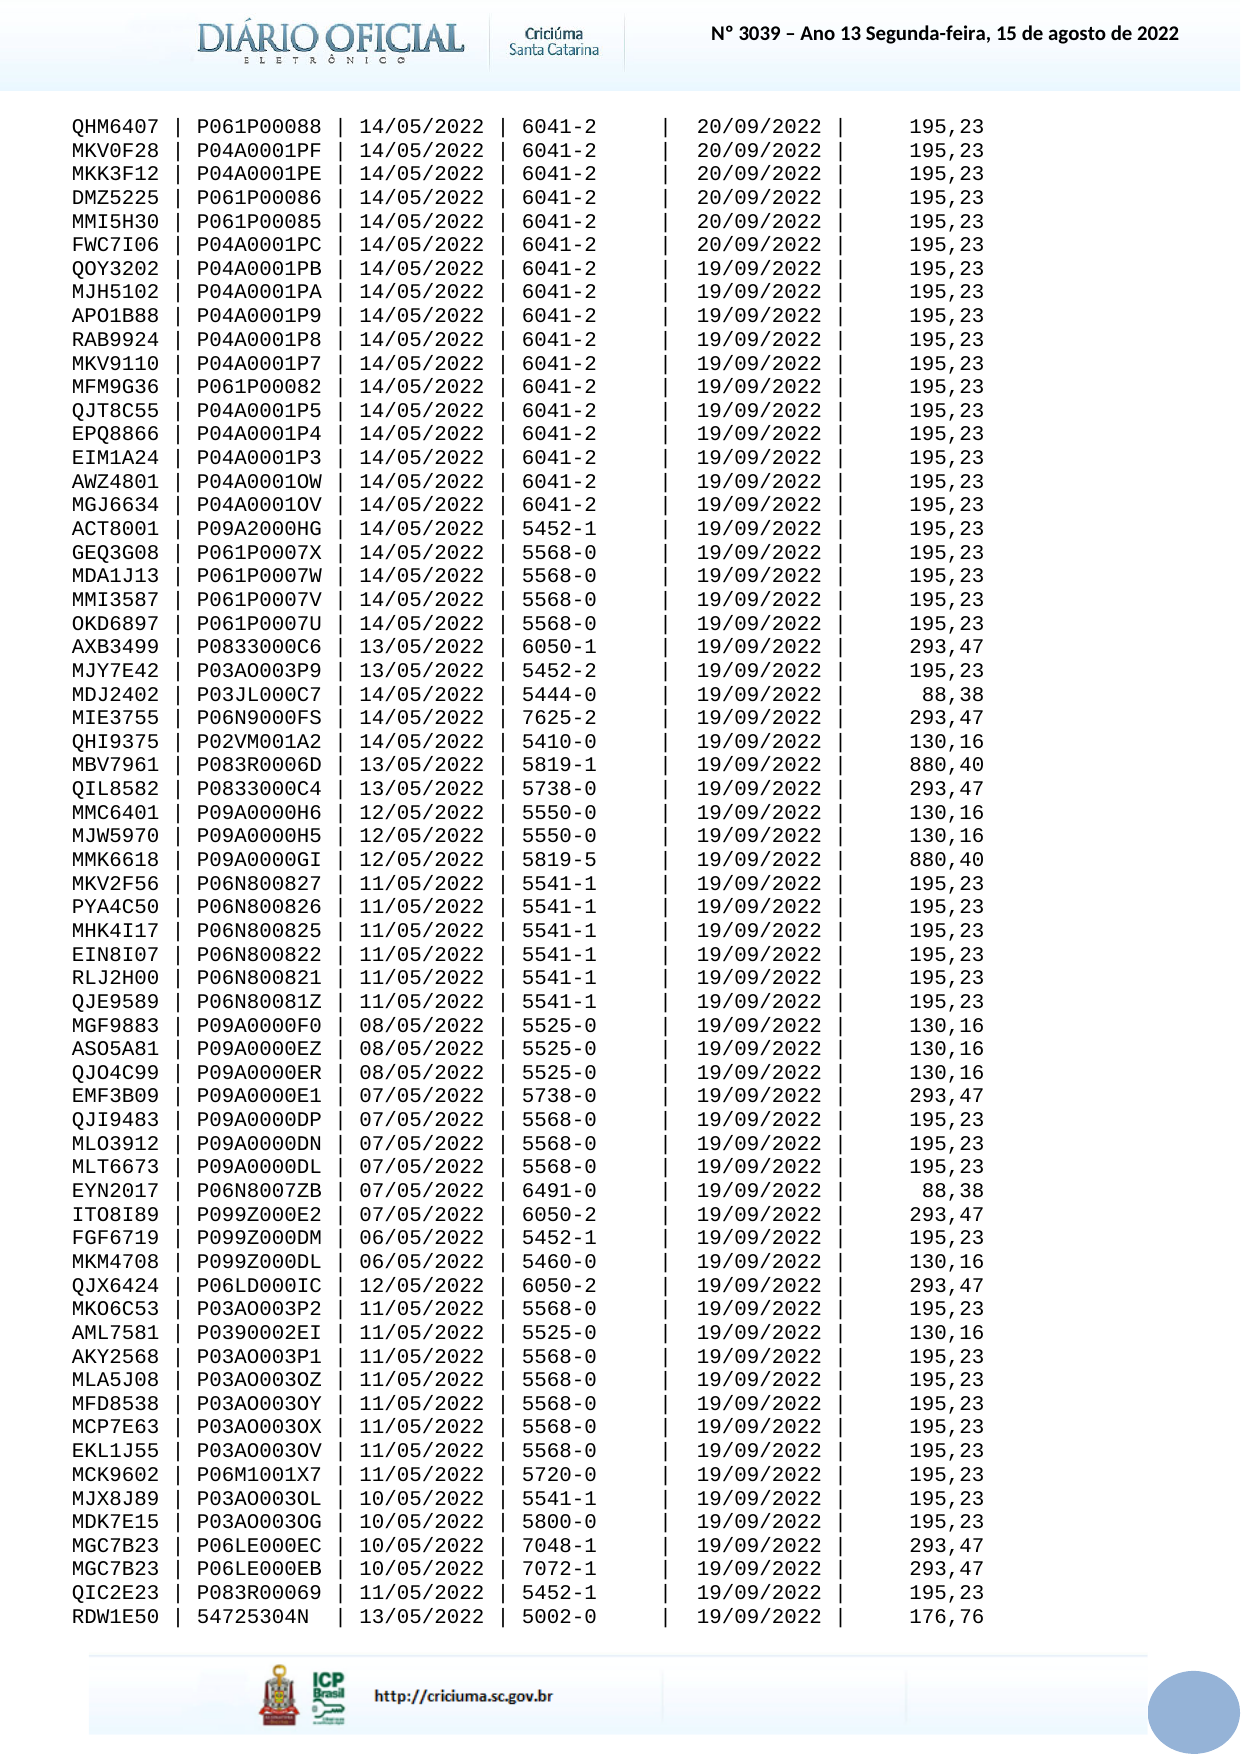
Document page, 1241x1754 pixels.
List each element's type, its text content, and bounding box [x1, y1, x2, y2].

text MKK3F12 | P04A0001PE | 14/05/2022 | 6041-2 | 20/09/2022 | 195,23 [59, 163, 1181, 187]
text ASO5A81 | P09A0000EZ | 08/05/2022 | 5525-0 | 19/09/2022 | 130,16 [59, 1038, 1181, 1062]
text AWZ4801 | P04A0001OW | 14/05/2022 | 6041-2 | 19/09/2022 | 195,23 [59, 471, 1181, 494]
text MJH5102 | P04A0001PA | 14/05/2022 | 6041-2 | 19/09/2022 | 195,23 [59, 282, 1181, 305]
text MLO3912 | P09A0000DN | 07/05/2022 | 5568-0 | 19/09/2022 | 195,23 [59, 1133, 1181, 1156]
text MLA5J08 | P03AO003OZ | 11/05/2022 | 5568-0 | 19/09/2022 | 195,23 [59, 1369, 1181, 1393]
text MDK7E15 | P03AO003OG | 10/05/2022 | 5800-0 | 19/09/2022 | 195,23 [59, 1511, 1181, 1535]
text MKM4708 | P099Z000DL | 06/05/2022 | 5460-0 | 19/09/2022 | 130,16 [59, 1251, 1181, 1275]
text MGJ6634 | P04A0001OV | 14/05/2022 | 6041-2 | 19/09/2022 | 195,23 [59, 494, 1181, 518]
text EPQ8866 | P04A0001P4 | 14/05/2022 | 6041-2 | 19/09/2022 | 195,23 [59, 423, 1181, 447]
text MJY7E42 | P03AO003P9 | 13/05/2022 | 5452-2 | 19/09/2022 | 195,23 [59, 660, 1181, 683]
text MKV9110 | P04A0001P7 | 14/05/2022 | 6041-2 | 19/09/2022 | 195,23 [59, 352, 1181, 376]
text MKO6C53 | P03AO003P2 | 11/05/2022 | 5568-0 | 19/09/2022 | 195,23 [59, 1298, 1181, 1322]
text QJX6424 | P06LD000IC | 12/05/2022 | 6050-2 | 19/09/2022 | 293,47 [59, 1275, 1181, 1298]
text QJI9483 | P09A0000DP | 07/05/2022 | 5568-0 | 19/09/2022 | 195,23 [59, 1109, 1181, 1133]
text MCP7E63 | P03AO003OX | 11/05/2022 | 5568-0 | 19/09/2022 | 195,23 [59, 1417, 1181, 1440]
text MGC7B23 | P06LE000EC | 10/05/2022 | 7048-1 | 19/09/2022 | 293,47 [59, 1535, 1181, 1558]
text AML7581 | P0390002EI | 11/05/2022 | 5525-0 | 19/09/2022 | 130,16 [59, 1322, 1181, 1346]
text QOY3202 | P04A0001PB | 14/05/2022 | 6041-2 | 19/09/2022 | 195,23 [59, 258, 1181, 282]
text EIN8I07 | P06N800822 | 11/05/2022 | 5541-1 | 19/09/2022 | 195,23 [59, 944, 1181, 967]
text GEQ3G08 | P061P0007X | 14/05/2022 | 5568-0 | 19/09/2022 | 195,23 [59, 542, 1181, 565]
text MBV7961 | P083R0006D | 13/05/2022 | 5819-1 | 19/09/2022 | 880,40 [59, 754, 1181, 778]
text DMZ5225 | P061P00086 | 14/05/2022 | 6041-2 | 20/09/2022 | 195,23 [59, 187, 1181, 211]
text MMC6401 | P09A0000H6 | 12/05/2022 | 5550-0 | 19/09/2022 | 130,16 [59, 802, 1181, 825]
text RLJ2H00 | P06N800821 | 11/05/2022 | 5541-1 | 19/09/2022 | 195,23 [59, 967, 1181, 991]
text MFM9G36 | P061P00082 | 14/05/2022 | 6041-2 | 19/09/2022 | 195,23 [59, 376, 1181, 400]
text QHI9375 | P02VM001A2 | 14/05/2022 | 5410-0 | 19/09/2022 | 130,16 [59, 731, 1181, 754]
text FGF6719 | P099Z000DM | 06/05/2022 | 5452-1 | 19/09/2022 | 195,23 [59, 1227, 1181, 1251]
text EKL1J55 | P03AO003OV | 11/05/2022 | 5568-0 | 19/09/2022 | 195,23 [59, 1440, 1181, 1464]
text EMF3B09 | P09A0000E1 | 07/05/2022 | 5738-0 | 19/09/2022 | 293,47 [59, 1086, 1181, 1109]
text FWC7I06 | P04A0001PC | 14/05/2022 | 6041-2 | 20/09/2022 | 195,23 [59, 234, 1181, 258]
text ACT8001 | P09A2000HG | 14/05/2022 | 5452-1 | 19/09/2022 | 195,23 [59, 518, 1181, 542]
text MIE3755 | P06N9000FS | 14/05/2022 | 7625-2 | 19/09/2022 | 293,47 [59, 707, 1181, 731]
text MMK6618 | P09A0000GI | 12/05/2022 | 5819-5 | 19/09/2022 | 880,40 [59, 849, 1181, 873]
text AXB3499 | P0833000C6 | 13/05/2022 | 6050-1 | 19/09/2022 | 293,47 [59, 636, 1181, 660]
text ITO8I89 | P099Z000E2 | 07/05/2022 | 6050-2 | 19/09/2022 | 293,47 [59, 1204, 1181, 1227]
text MGC7B23 | P06LE000EB | 10/05/2022 | 7072-1 | 19/09/2022 | 293,47 [59, 1558, 1181, 1582]
text MKV0F28 | P04A0001PF | 14/05/2022 | 6041-2 | 20/09/2022 | 195,23 [59, 140, 1181, 163]
text MHK4I17 | P06N800825 | 11/05/2022 | 5541-1 | 19/09/2022 | 195,23 [59, 920, 1181, 944]
text OKD6897 | P061P0007U | 14/05/2022 | 5568-0 | 19/09/2022 | 195,23 [59, 613, 1181, 636]
text MKV2F56 | P06N800827 | 11/05/2022 | 5541-1 | 19/09/2022 | 195,23 [59, 873, 1181, 896]
text PYA4C50 | P06N800826 | 11/05/2022 | 5541-1 | 19/09/2022 | 195,23 [59, 896, 1181, 920]
text AKY2568 | P03AO003P1 | 11/05/2022 | 5568-0 | 19/09/2022 | 195,23 [59, 1346, 1181, 1369]
text RAB9924 | P04A0001P8 | 14/05/2022 | 6041-2 | 19/09/2022 | 195,23 [59, 329, 1181, 352]
text QHM6407 | P061P00088 | 14/05/2022 | 6041-2 | 20/09/2022 | 195,23 [59, 116, 1181, 140]
text QJE9589 | P06N80081Z | 11/05/2022 | 5541-1 | 19/09/2022 | 195,23 [59, 991, 1181, 1014]
text QJT8C55 | P04A0001P5 | 14/05/2022 | 6041-2 | 19/09/2022 | 195,23 [59, 400, 1181, 423]
text EIM1A24 | P04A0001P3 | 14/05/2022 | 6041-2 | 19/09/2022 | 195,23 [59, 447, 1181, 471]
text QIC2E23 | P083R00069 | 11/05/2022 | 5452-1 | 19/09/2022 | 195,23 [59, 1582, 1181, 1606]
text MDA1J13 | P061P0007W | 14/05/2022 | 5568-0 | 19/09/2022 | 195,23 [59, 565, 1181, 589]
text MLT6673 | P09A0000DL | 07/05/2022 | 5568-0 | 19/09/2022 | 195,23 [59, 1156, 1181, 1180]
text MJW5970 | P09A0000H5 | 12/05/2022 | 5550-0 | 19/09/2022 | 130,16 [59, 825, 1181, 849]
text MGF9883 | P09A0000F0 | 08/05/2022 | 5525-0 | 19/09/2022 | 130,16 [59, 1014, 1181, 1038]
text QJO4C99 | P09A0000ER | 08/05/2022 | 5525-0 | 19/09/2022 | 130,16 [59, 1062, 1181, 1086]
text MMI5H30 | P061P00085 | 14/05/2022 | 6041-2 | 20/09/2022 | 195,23 [59, 211, 1181, 234]
text APO1B88 | P04A0001P9 | 14/05/2022 | 6041-2 | 19/09/2022 | 195,23 [59, 305, 1181, 329]
text MDJ2402 | P03JL000C7 | 14/05/2022 | 5444-0 | 19/09/2022 | 88,38 [59, 683, 1181, 707]
text MFD8538 | P03AO003OY | 11/05/2022 | 5568-0 | 19/09/2022 | 195,23 [59, 1393, 1181, 1417]
text MJX8J89 | P03AO003OL | 10/05/2022 | 5541-1 | 19/09/2022 | 195,23 [59, 1487, 1181, 1511]
text QIL8582 | P0833000C4 | 13/05/2022 | 5738-0 | 19/09/2022 | 293,47 [59, 778, 1181, 802]
text MMI3587 | P061P0007V | 14/05/2022 | 5568-0 | 19/09/2022 | 195,23 [59, 589, 1181, 613]
text RDW1E50 | 54725304N | 13/05/2022 | 5002-0 | 19/09/2022 | 176,76 [59, 1606, 1181, 1629]
text EYN2017 | P06N8007ZB | 07/05/2022 | 6491-0 | 19/09/2022 | 88,38 [59, 1180, 1181, 1204]
text MCK9602 | P06M1001X7 | 11/05/2022 | 5720-0 | 19/09/2022 | 195,23 [59, 1464, 1181, 1487]
